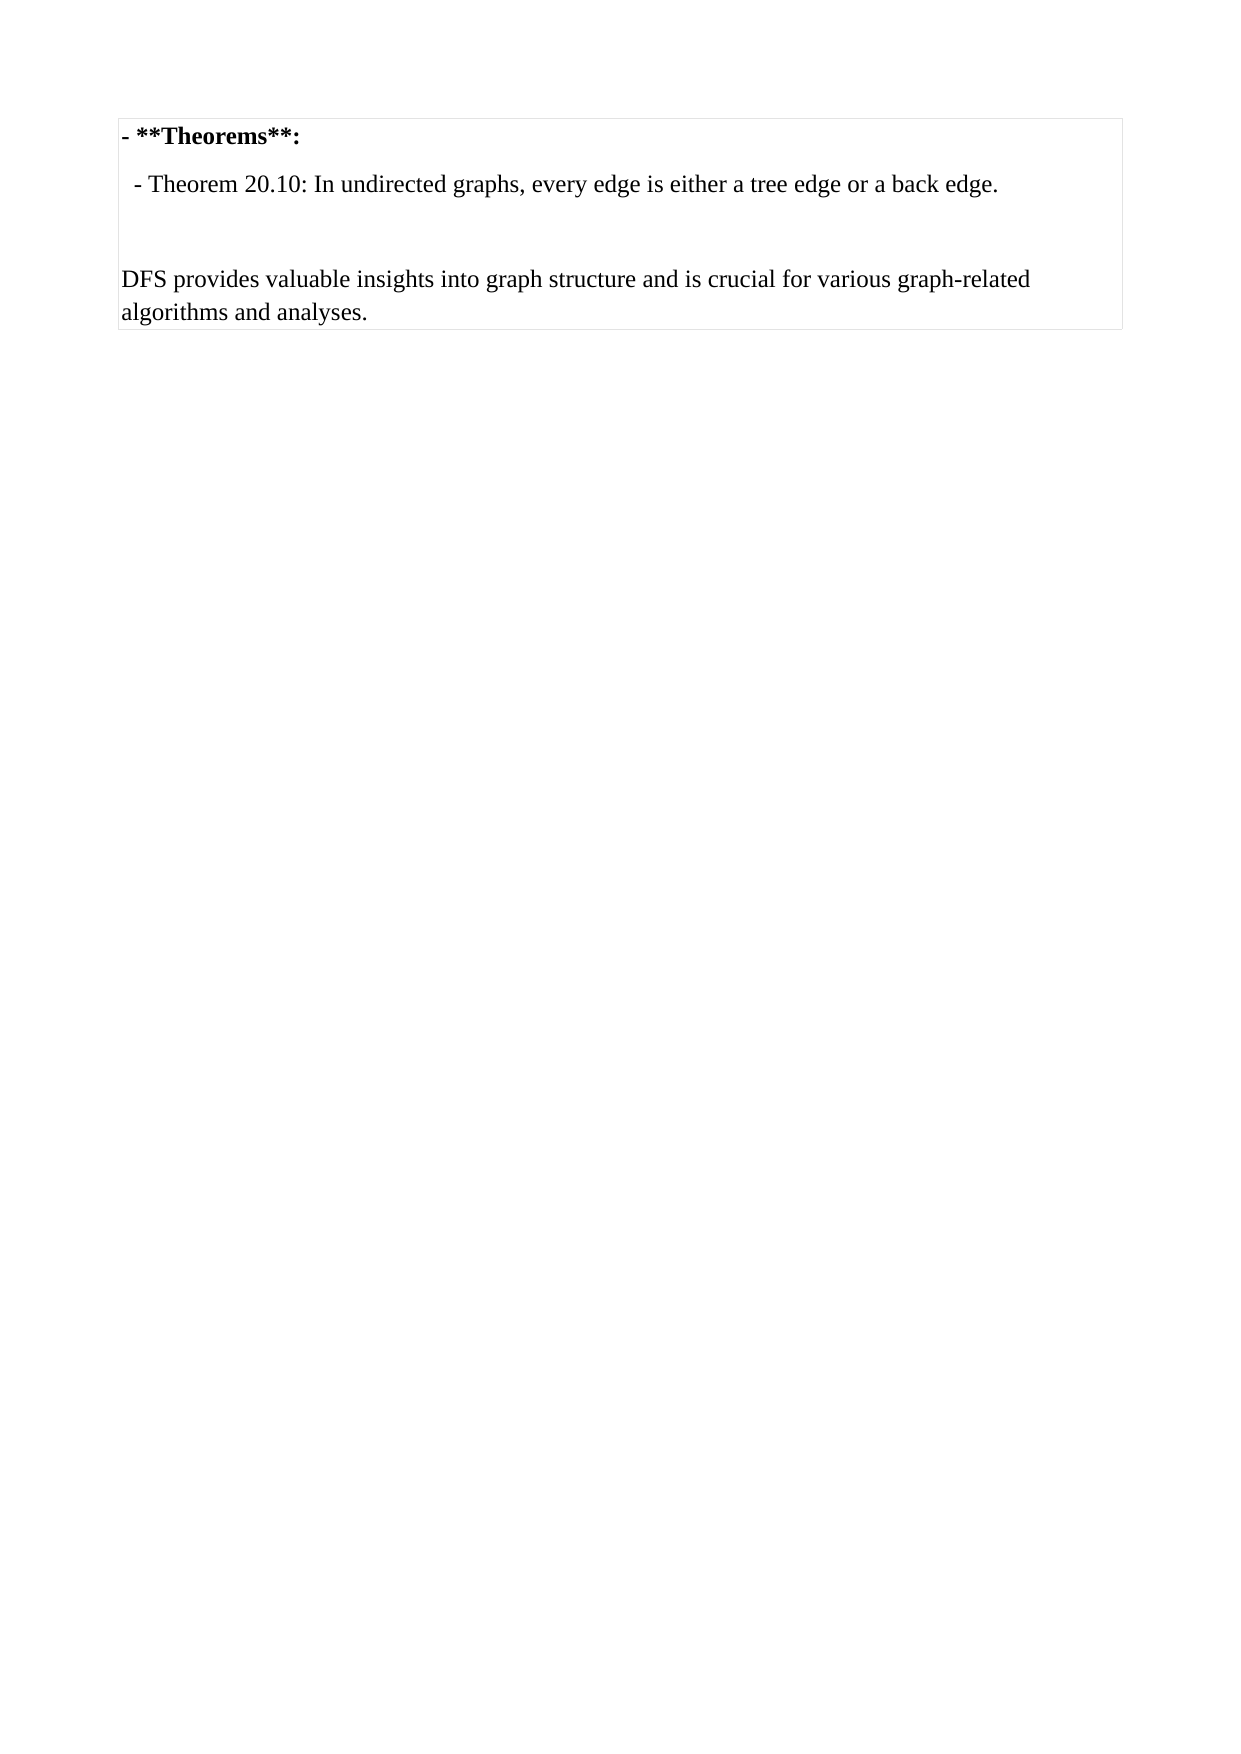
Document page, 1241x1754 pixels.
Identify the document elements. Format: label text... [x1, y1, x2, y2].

text DFS provides valuable insights into graph structure and is crucial for various graph-related algorithms and analyses. [119, 261, 1122, 329]
text - **Theorems**: [119, 119, 1122, 150]
text - Theorem 20.10: In undirected graphs, every edge is either a tree edge or a back edge. [119, 166, 1122, 197]
